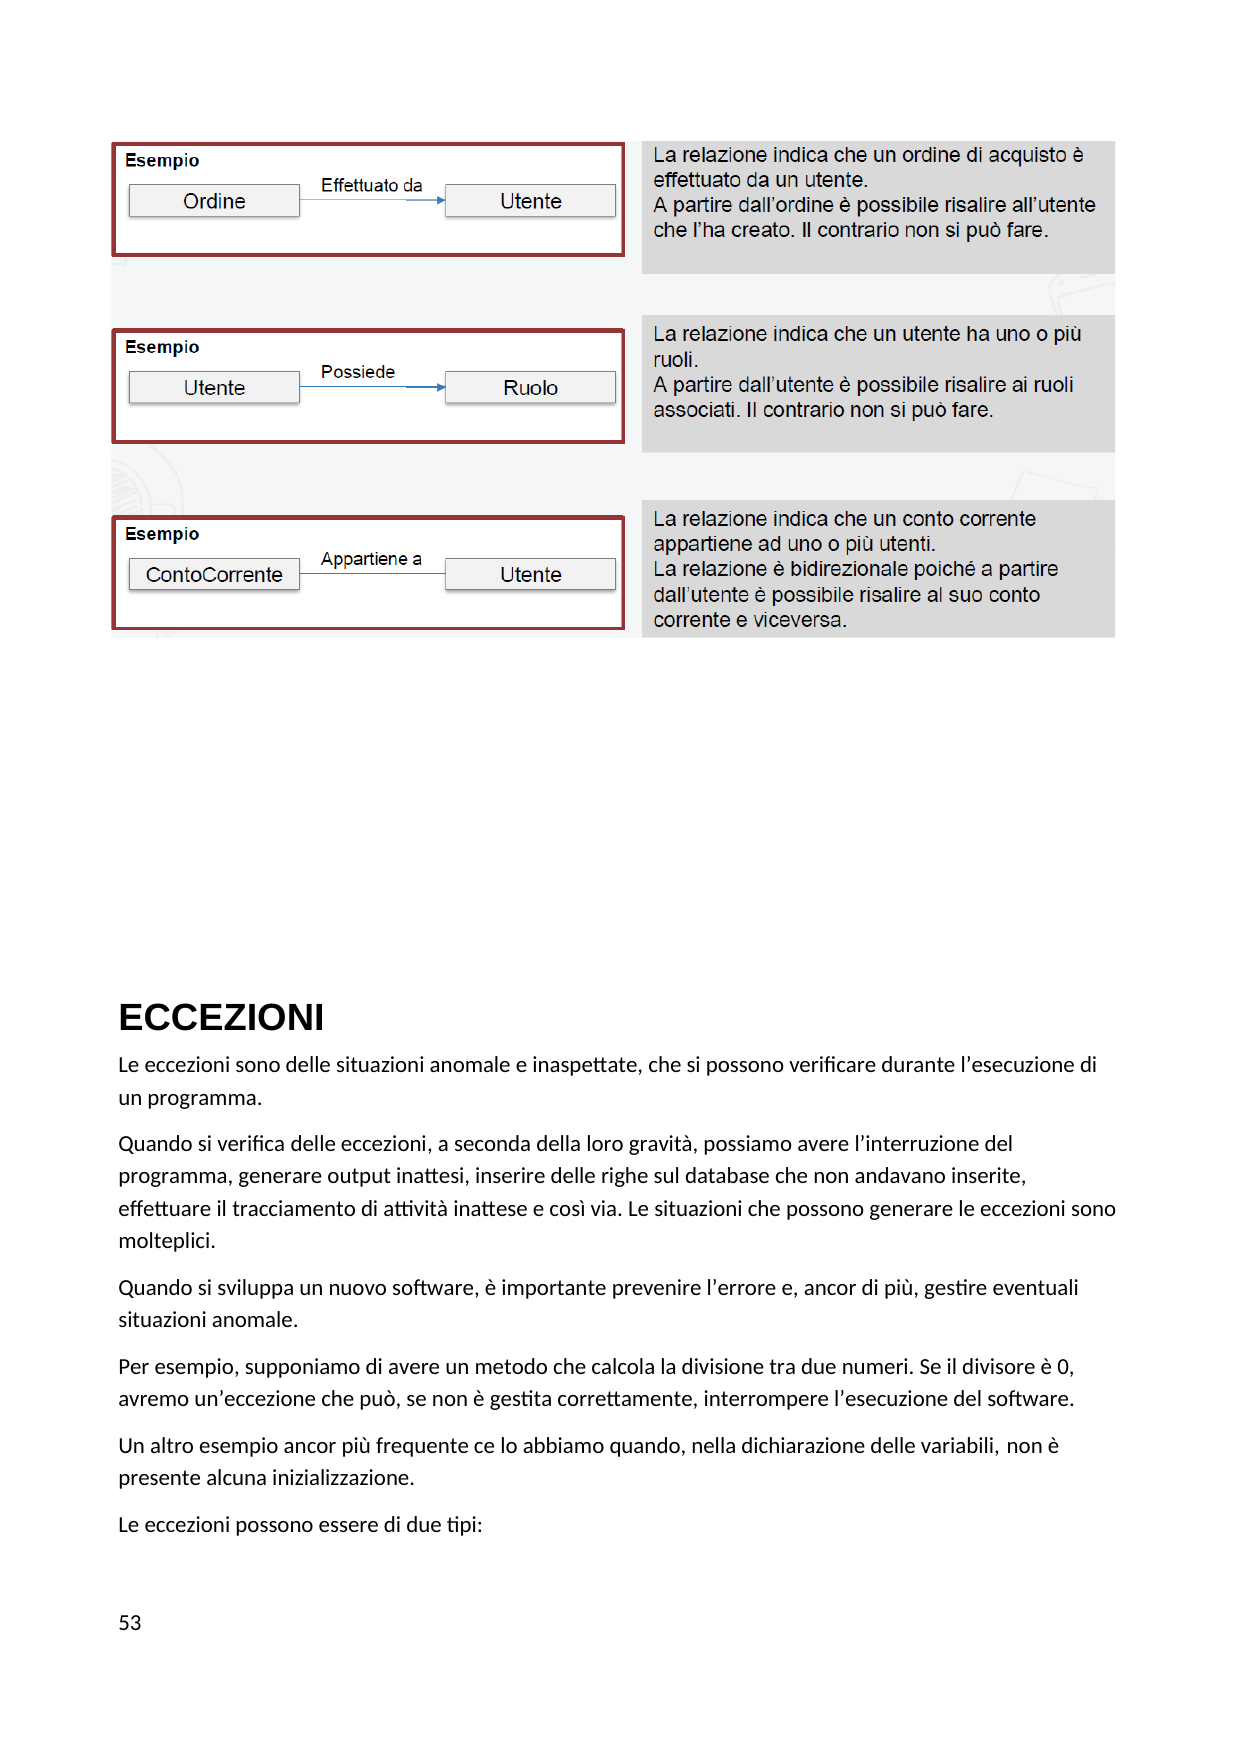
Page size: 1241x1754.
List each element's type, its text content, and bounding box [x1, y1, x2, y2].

text Le eccezioni possono essere di due tipi: [118, 1510, 1122, 1538]
text Un altro esempio ancor più frequente ce lo abbiamo quando, nella dichiarazione delle variabili, non è presente alcuna inizializzazione. [118, 1431, 1122, 1491]
text Per esempio, supponiamo di avere un metodo che calcola la divisione tra due numeri. Se il divisore è 0, avremo un’eccezione che può, se non è gestita correttamente, interrompere l’esecuzione del software. [118, 1352, 1122, 1412]
text Quando si sviluppa un nuovo software, è importante prevenire l’errore e, ancor di più, gestire eventuali situazioni anomale. [118, 1273, 1122, 1333]
text Quando si verifica delle eccezioni, a seconda della loro gravità, possiamo avere l’interruzione del programma, generare output inattesi, inserire delle righe sul database che non andavano inserite, effettuare il tracciamento di attività inattese e così via. Le situazioni che possono generare le eccezioni sono molteplici. [118, 1129, 1122, 1254]
subtitle ECCEZIONI [118, 994, 1122, 1038]
picture [111, 141, 1116, 638]
text Le eccezioni sono delle situazioni anomale e inaspettate, che si possono verificare durante l’esecuzione di un programma. [118, 1051, 1122, 1111]
